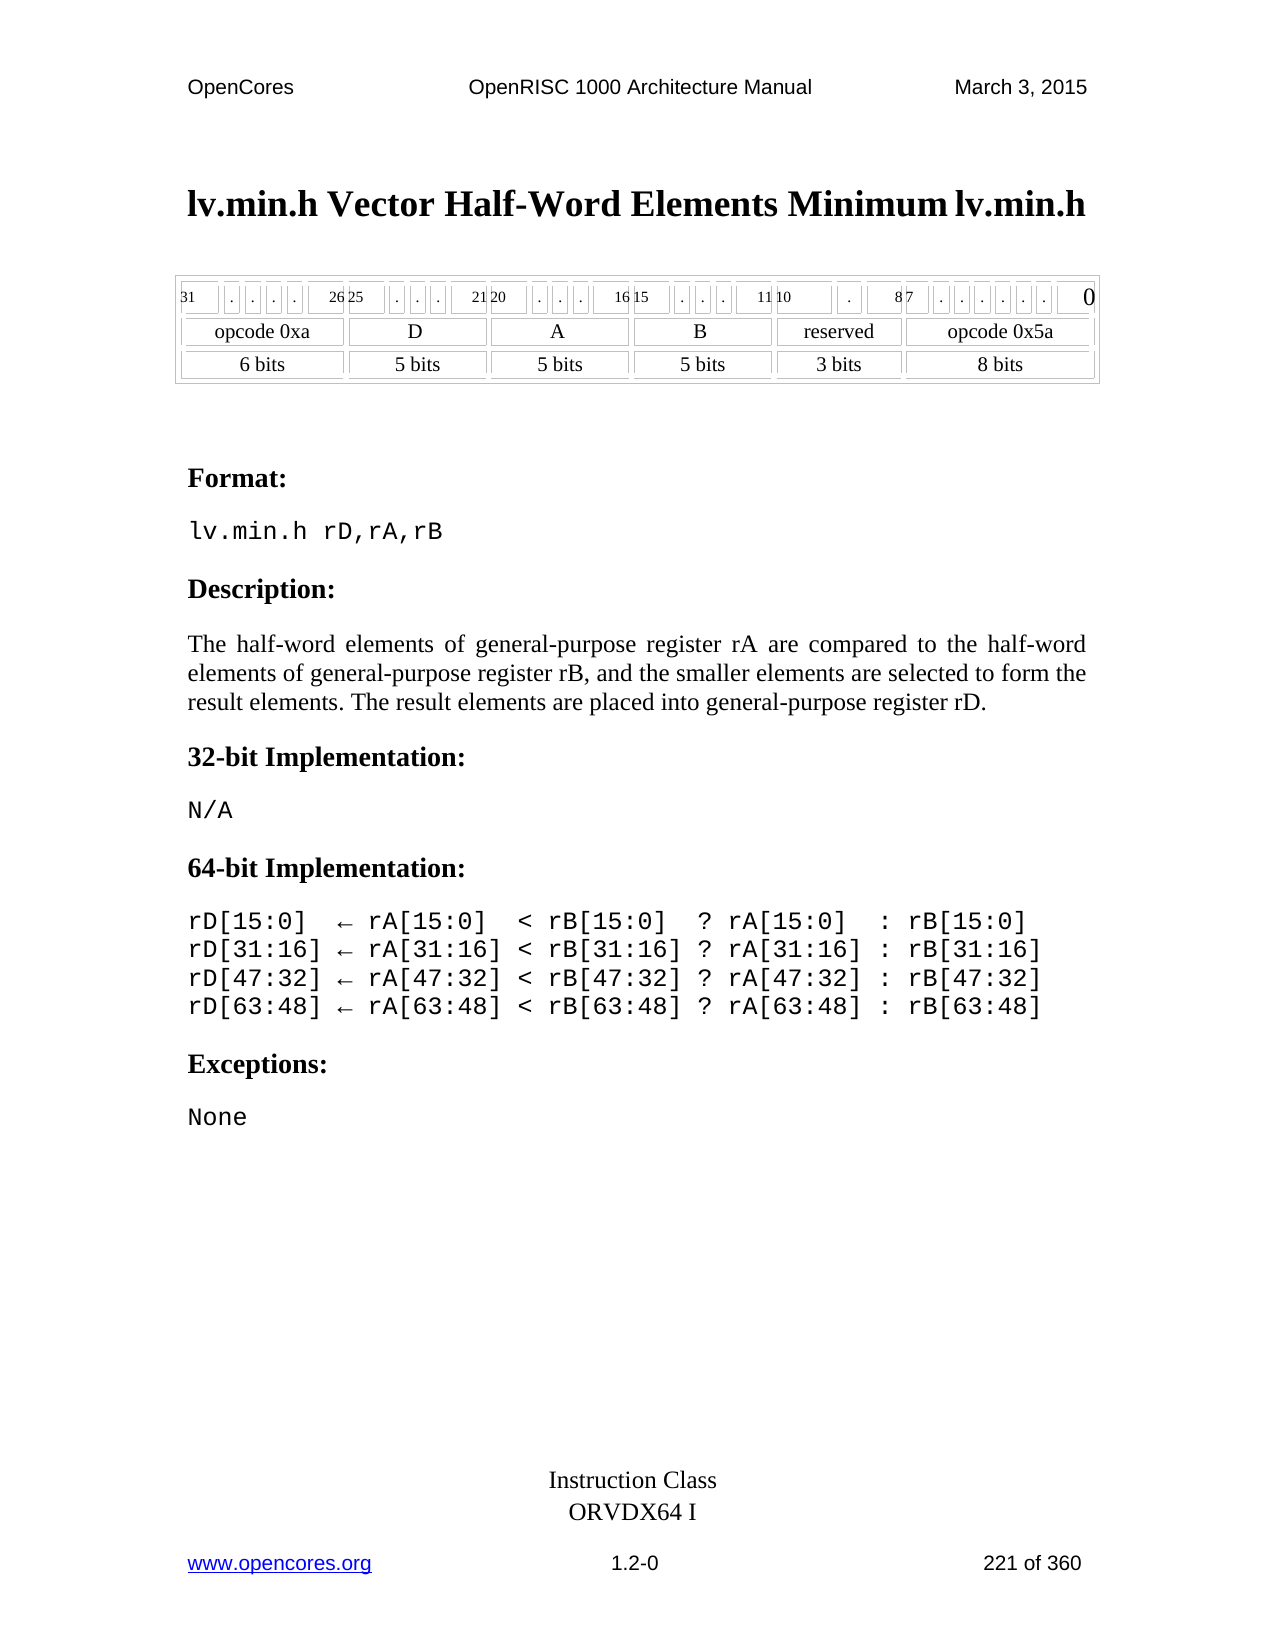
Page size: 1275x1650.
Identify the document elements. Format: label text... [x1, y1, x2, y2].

text None [187, 1104, 1087, 1132]
text rD[15:0] ← rA[15:0] < rB[15:0] ? rA[15:0] : rB[15:0] rD[31:16] ← rA[31:16] < rB[31:16] ? rA[31:16] : rB[31:16] rD[47:32] ← rA[47:32] < rB[47:32] ? rA[47:32] : rB[47:32] rD[63:48] ← rA[63:48] < rB[63:48] ? rA[63:48] : rB[63:48] [187, 908, 1087, 1022]
text 64-bit Implementation: [187, 851, 1087, 883]
text The half-word elements of general-purpose register rA are compared to the half-word elements of general-purpose register rB, and the smaller elements are selected to form the result elements. The result elements are placed into general-purpose register rD. [187, 629, 1087, 715]
text N/A [187, 798, 1087, 826]
text Description: [187, 572, 1087, 604]
text 32-bit Implementation: [187, 740, 1087, 773]
text lv.min.h rD,rA,rB [187, 518, 1087, 547]
text Exceptions: [187, 1047, 1087, 1079]
text Format: [187, 461, 1087, 493]
